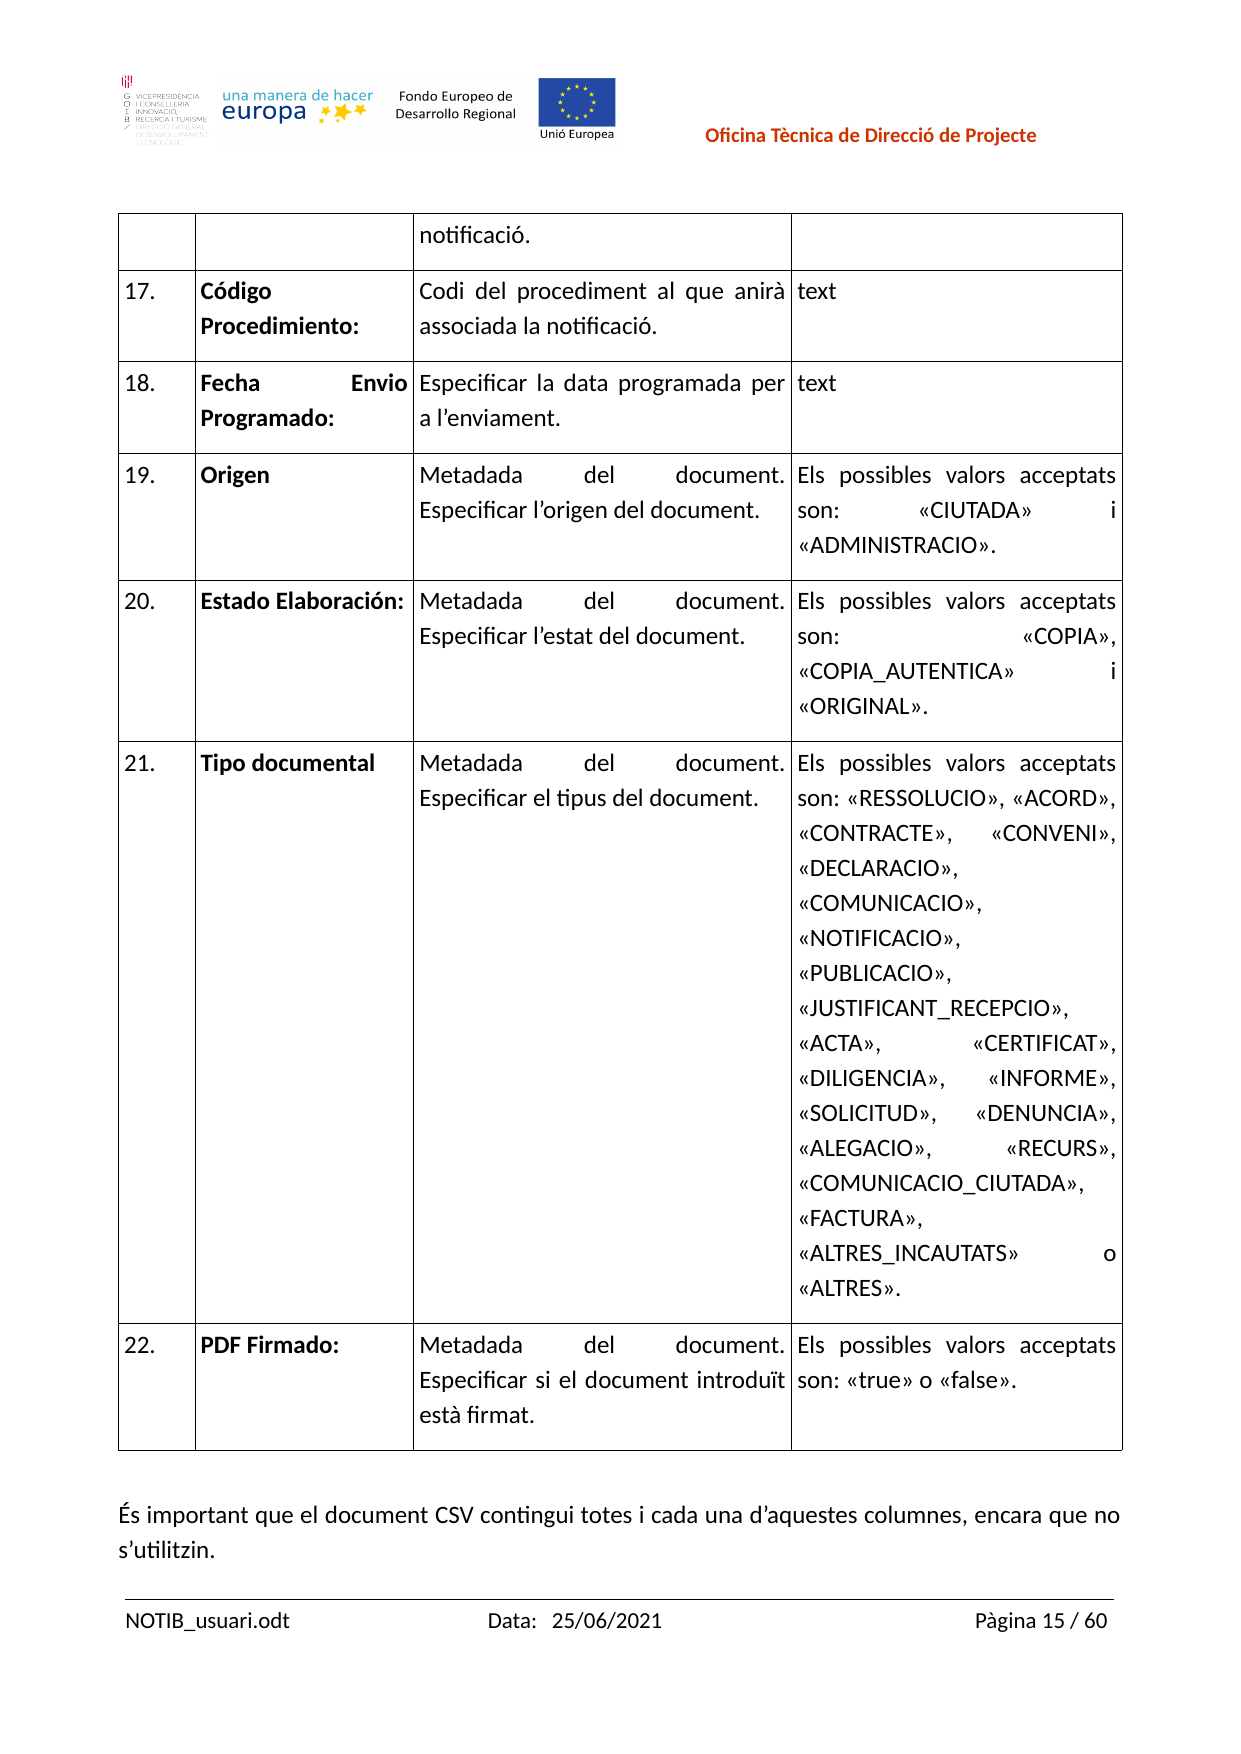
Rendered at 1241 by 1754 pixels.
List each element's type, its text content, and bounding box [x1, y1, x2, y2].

table_cell [196, 214, 413, 270]
table_cell notificació. [414, 214, 791, 270]
text És important que el document CSV contingui totes i cada una d’aquestes columnes, encara que no s’utilitzin. [118, 1499, 1122, 1565]
table_cell Metadada del document. Especificar l’estat del document. [414, 581, 791, 741]
table_cell text [792, 362, 1122, 453]
table_cell 17. [119, 271, 195, 361]
table_cell Origen [196, 454, 413, 580]
table_cell 18. [119, 362, 195, 453]
table_cell Els possibles valors acceptats son: «RESSOLUCIO», «ACORD», «CONTRACTE», «CONVENI», «DECLARACIO», «COMUNICACIO», «NOTIFICACIO», «PUBLICACIO», «JUSTIFICANT_RECEPCIO», «ACTA», «CERTIFICAT», «DILIGENCIA», «INFORME», «SOLICITUD», «DENUNCIA», «ALEGACIO», «RECURS», «COMUNICACIO_CIUTADA», «FACTURA», «ALTRES_INCAUTATS» o «ALTRES». [792, 742, 1122, 1323]
table_cell Metadada del document. Especificar si el document introduït està firmat. [414, 1324, 791, 1450]
table_cell [792, 214, 1122, 270]
table_cell [119, 214, 195, 270]
table_cell Els possibles valors acceptats son: «true» o «false». [792, 1324, 1122, 1450]
table_cell 21. [119, 742, 195, 1323]
table_cell Metadada del document. Especificar el tipus del document. [414, 742, 791, 1323]
table_cell Els possibles valors acceptats son: «CIUTADA» i «ADMINISTRACIO». [792, 454, 1122, 580]
table_cell Metadada del document. Especificar l’origen del document. [414, 454, 791, 580]
table_cell Fecha Envio Programado: [196, 362, 413, 453]
table_cell PDF Firmado: [196, 1324, 413, 1450]
table_cell Estado Elaboración: [196, 581, 413, 741]
table_cell text [792, 271, 1122, 361]
table_cell Els possibles valors acceptats son: «COPIA», «COPIA_AUTENTICA» i «ORIGINAL». [792, 581, 1122, 741]
table_cell 22. [119, 1324, 195, 1450]
picture [118, 73, 213, 147]
table_cell Código Procedimiento: [196, 271, 413, 361]
table_cell 20. [119, 581, 195, 741]
picture [219, 73, 621, 147]
table_cell Tipo documental [196, 742, 413, 1323]
table_cell Especificar la data programada per a l’enviament. [414, 362, 791, 453]
table_cell Codi del procediment al que anirà associada la notificació. [414, 271, 791, 361]
table_cell 19. [119, 454, 195, 580]
